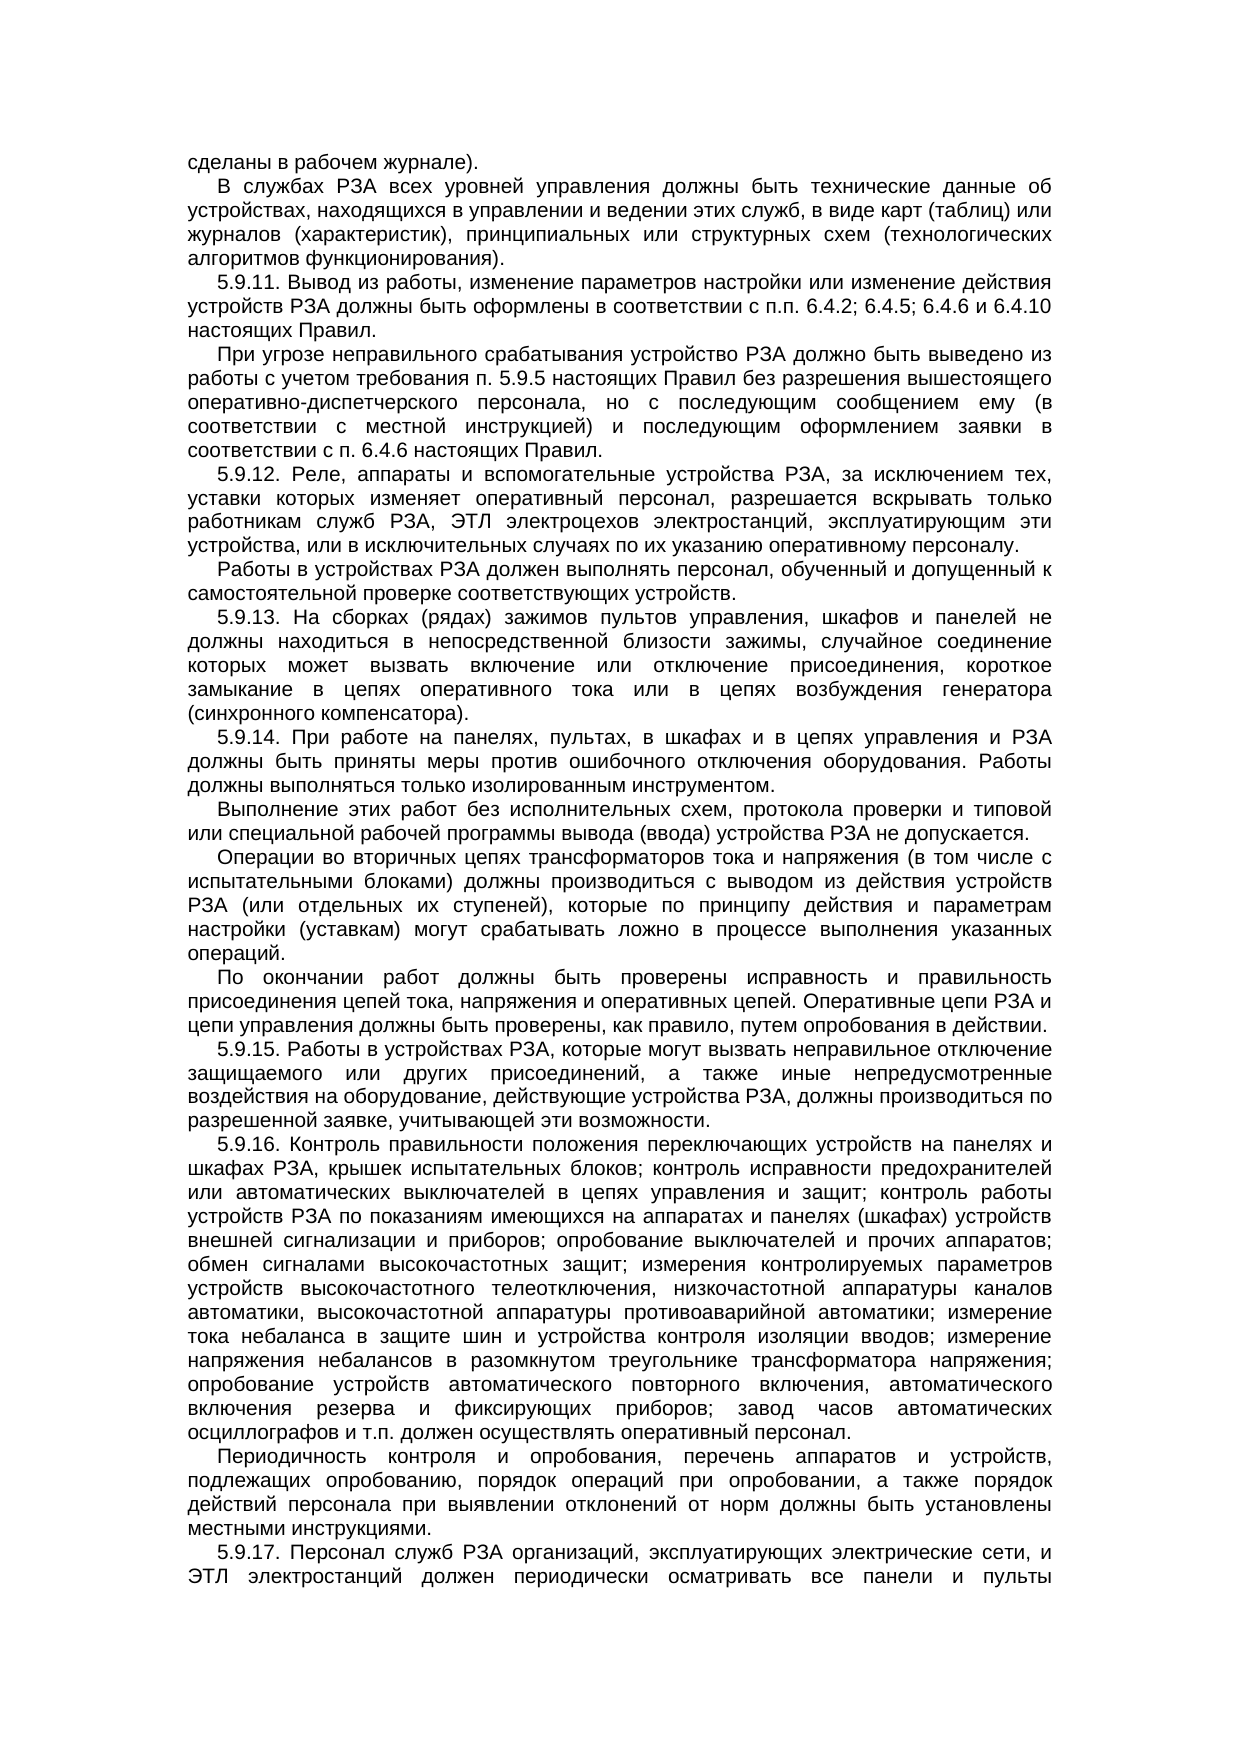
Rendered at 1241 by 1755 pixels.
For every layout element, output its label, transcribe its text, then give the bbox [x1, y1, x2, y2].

text При угрозе неправильного срабатывания устройство РЗА должно быть выведено из работы с учетом требования п. 5.9.5 настоящих Правил без разрешения вышестоящего оперативно-диспетчерского персонала, но с последующим сообщением ему (в соответствии с местной инструкцией) и последующим оформлением заявки в соответствии с п. 6.4.6 настоящих Правил. [187, 342, 1053, 461]
text 5.9.12. Реле, аппараты и вспомогательные устройства РЗА, за исключением тех, уставки которых изменяет оперативный персонал, разрешается вскрывать только работникам служб РЗА, ЭТЛ электроцехов электростанций, эксплуатирующим эти устройства, или в исключительных случаях по их указанию оперативному персоналу. [187, 461, 1053, 557]
text 5.9.13. На сборках (рядах) зажимов пультов управления, шкафов и панелей не должны находиться в непосредственной близости зажимы, случайное соединение которых может вызвать включение или отключение присоединения, короткое замыкание в цепях оперативного тока или в цепях возбуждения генератора (синхронного компенсатора). [187, 605, 1053, 725]
text 5.9.11. Вывод из работы, изменение параметров настройки или изменение действия устройств РЗА должны быть оформлены в соответствии с п.п. 6.4.2; 6.4.5; 6.4.6 и 6.4.10 настоящих Правил. [187, 270, 1053, 342]
text Периодичность контроля и опробования, перечень аппаратов и устройств, подлежащих опробованию, порядок операций при опробовании, а также порядок действий персонала при выявлении отклонений от норм должны быть установлены местными инструкциями. [187, 1444, 1053, 1539]
text 5.9.17. Персонал служб РЗА организаций, эксплуатирующих электрические сети, и ЭТЛ электростанций должен периодически осматривать все панели и пульты [187, 1539, 1053, 1587]
text 5.9.16. Контроль правильности положения переключающих устройств на панелях и шкафах РЗА, крышек испытательных блоков; контроль исправности предохранителей или автоматических выключателей в цепях управления и защит; контроль работы устройств РЗА по показаниям имеющихся на аппаратах и панелях (шкафах) устройств внешней сигнализации и приборов; опробование выключателей и прочих аппаратов; обмен сигналами высокочастотных защит; измерения контролируемых параметров устройств высокочастотного телеотключения, низкочастотной аппаратуры каналов автоматики, высокочастотной аппаратуры противоаварийной автоматики; измерение тока небаланса в защите шин и устройства контроля изоляции вводов; измерение напряжения небалансов в разомкнутом треугольнике трансформатора напряжения; опробование устройств автоматического повторного включения, автоматического включения резерва и фиксирующих приборов; завод часов автоматических осциллографов и т.п. должен осуществлять оперативный персонал. [187, 1132, 1053, 1444]
text 5.9.15. Работы в устройствах РЗА, которые могут вызвать неправильное отключение защищаемого или других присоединений, а также иные непредусмотренные воздействия на оборудование, действующие устройства РЗА, должны производиться по разрешенной заявке, учитывающей эти возможности. [187, 1036, 1053, 1132]
text По окончании работ должны быть проверены исправность и правильность присоединения цепей тока, напряжения и оперативных цепей. Оперативные цепи РЗА и цепи управления должны быть проверены, как правило, путем опробования в действии. [187, 964, 1053, 1036]
text сделаны в рабочем журнале). [187, 150, 1053, 174]
text Работы в устройствах РЗА должен выполнять персонал, обученный и допущенный к самостоятельной проверке соответствующих устройств. [187, 557, 1053, 605]
text Выполнение этих работ без исполнительных схем, протокола проверки и типовой или специальной рабочей программы вывода (ввода) устройства РЗА не допускается. [187, 797, 1053, 845]
text Операции во вторичных цепях трансформаторов тока и напряжения (в том числе с испытательными блоками) должны производиться с выводом из действия устройств РЗА (или отдельных их ступеней), которые по принципу действия и параметрам настройки (уставкам) могут срабатывать ложно в процессе выполнения указанных операций. [187, 845, 1053, 964]
text 5.9.14. При работе на панелях, пультах, в шкафах и в цепях управления и РЗА должны быть приняты меры против ошибочного отключения оборудования. Работы должны выполняться только изолированным инструментом. [187, 725, 1053, 797]
text В службах РЗА всех уровней управления должны быть технические данные об устройствах, находящихся в управлении и ведении этих служб, в виде карт (таблиц) или журналов (характеристик), принципиальных или структурных схем (технологических алгоритмов функционирования). [187, 174, 1053, 270]
